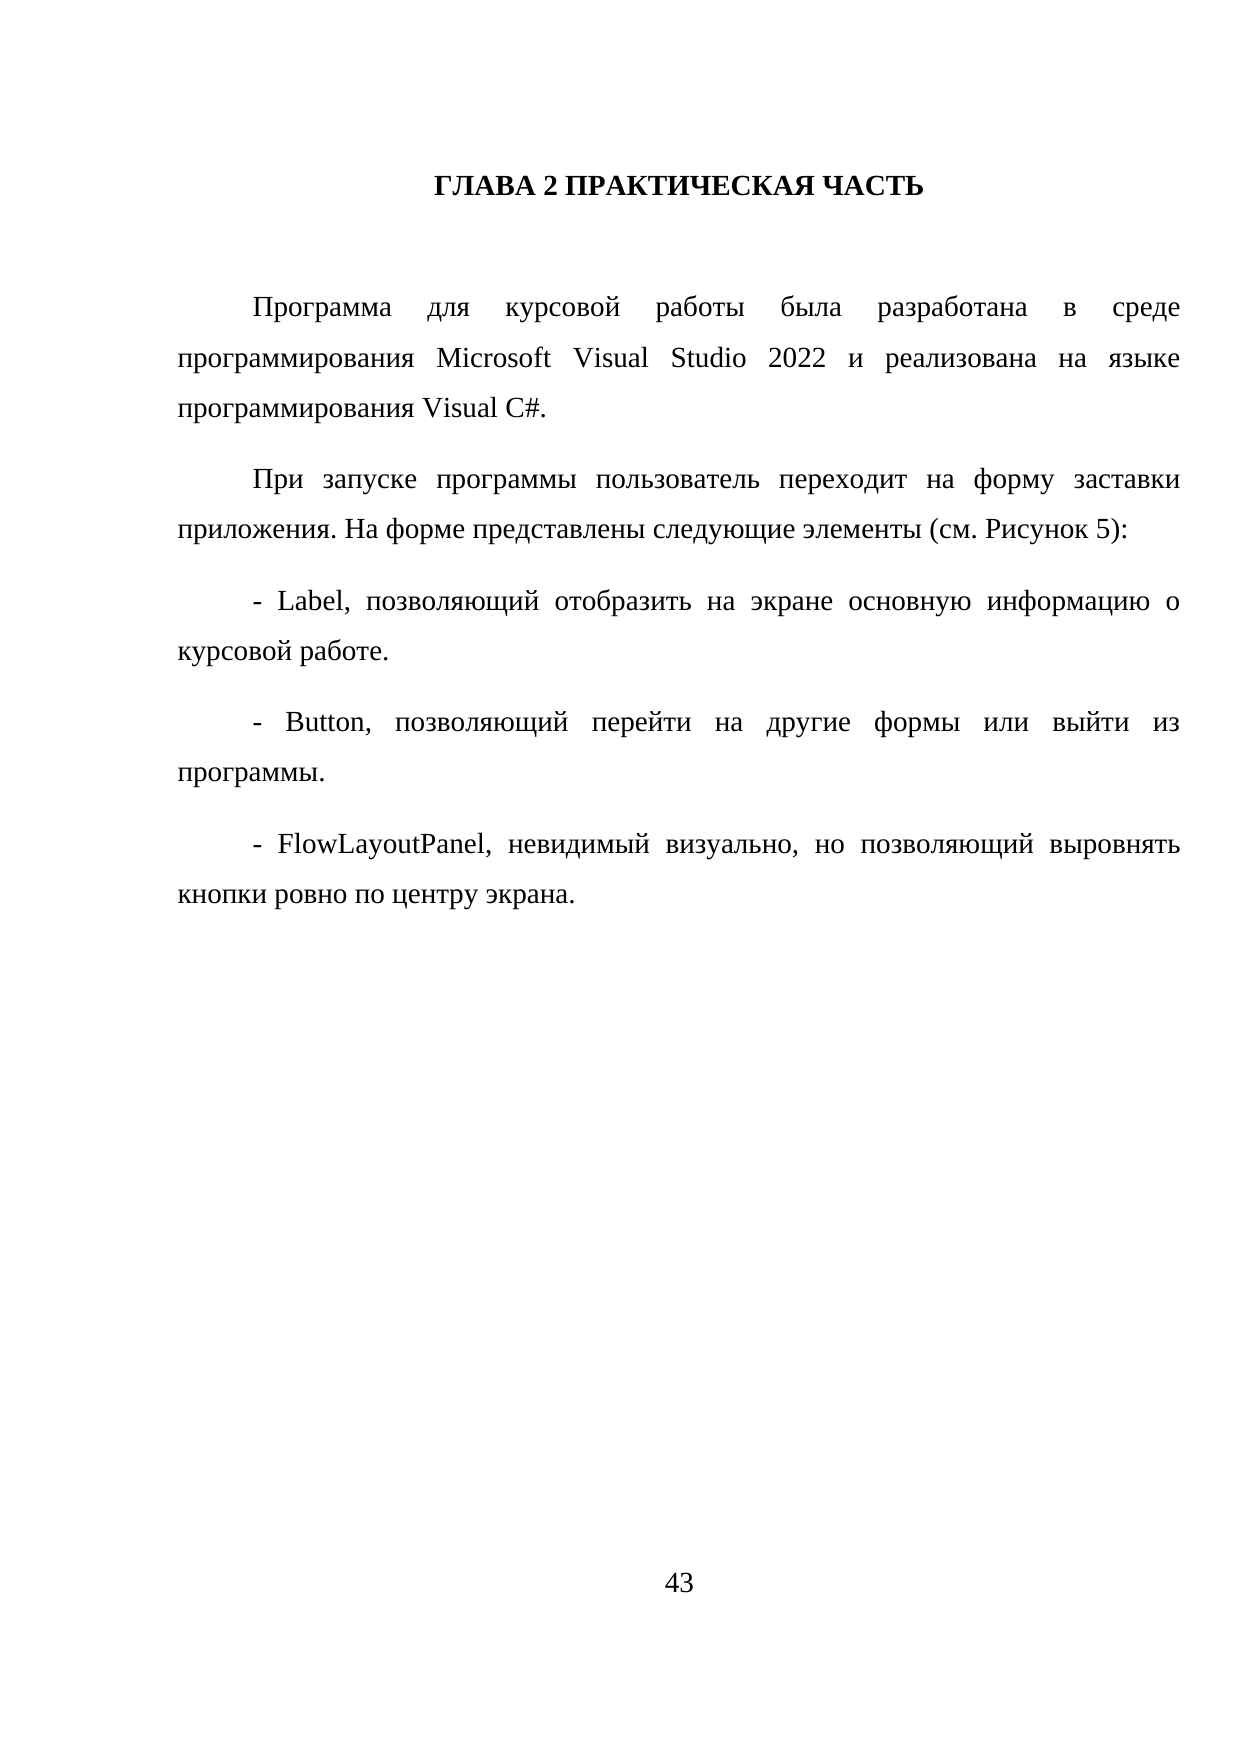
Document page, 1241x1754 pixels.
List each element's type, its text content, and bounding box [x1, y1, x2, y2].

text - Label, позволяющий отобразить на экране основную информацию о курсовой работе. [177, 583, 1181, 667]
subtitle ГЛАВА 2 ПРАКТИЧЕСКАЯ ЧАСТЬ [177, 168, 1181, 202]
text - FlowLayoutPanel, невидимый визуально, но позволяющий выровнять кнопки ровно по центру экрана. [177, 826, 1181, 909]
text При запуске программы пользователь переходит на форму заставки приложения. На форме представлены следующие элементы (см. Рисунок 5): [177, 461, 1181, 545]
text Программа для курсовой работы была разработана в среде программирования Microsoft Visual Studio 2022 и реализована на языке программирования Visual C#. [177, 289, 1181, 424]
text - Button, позволяющий перейти на другие формы или выйти из программы. [177, 704, 1181, 788]
